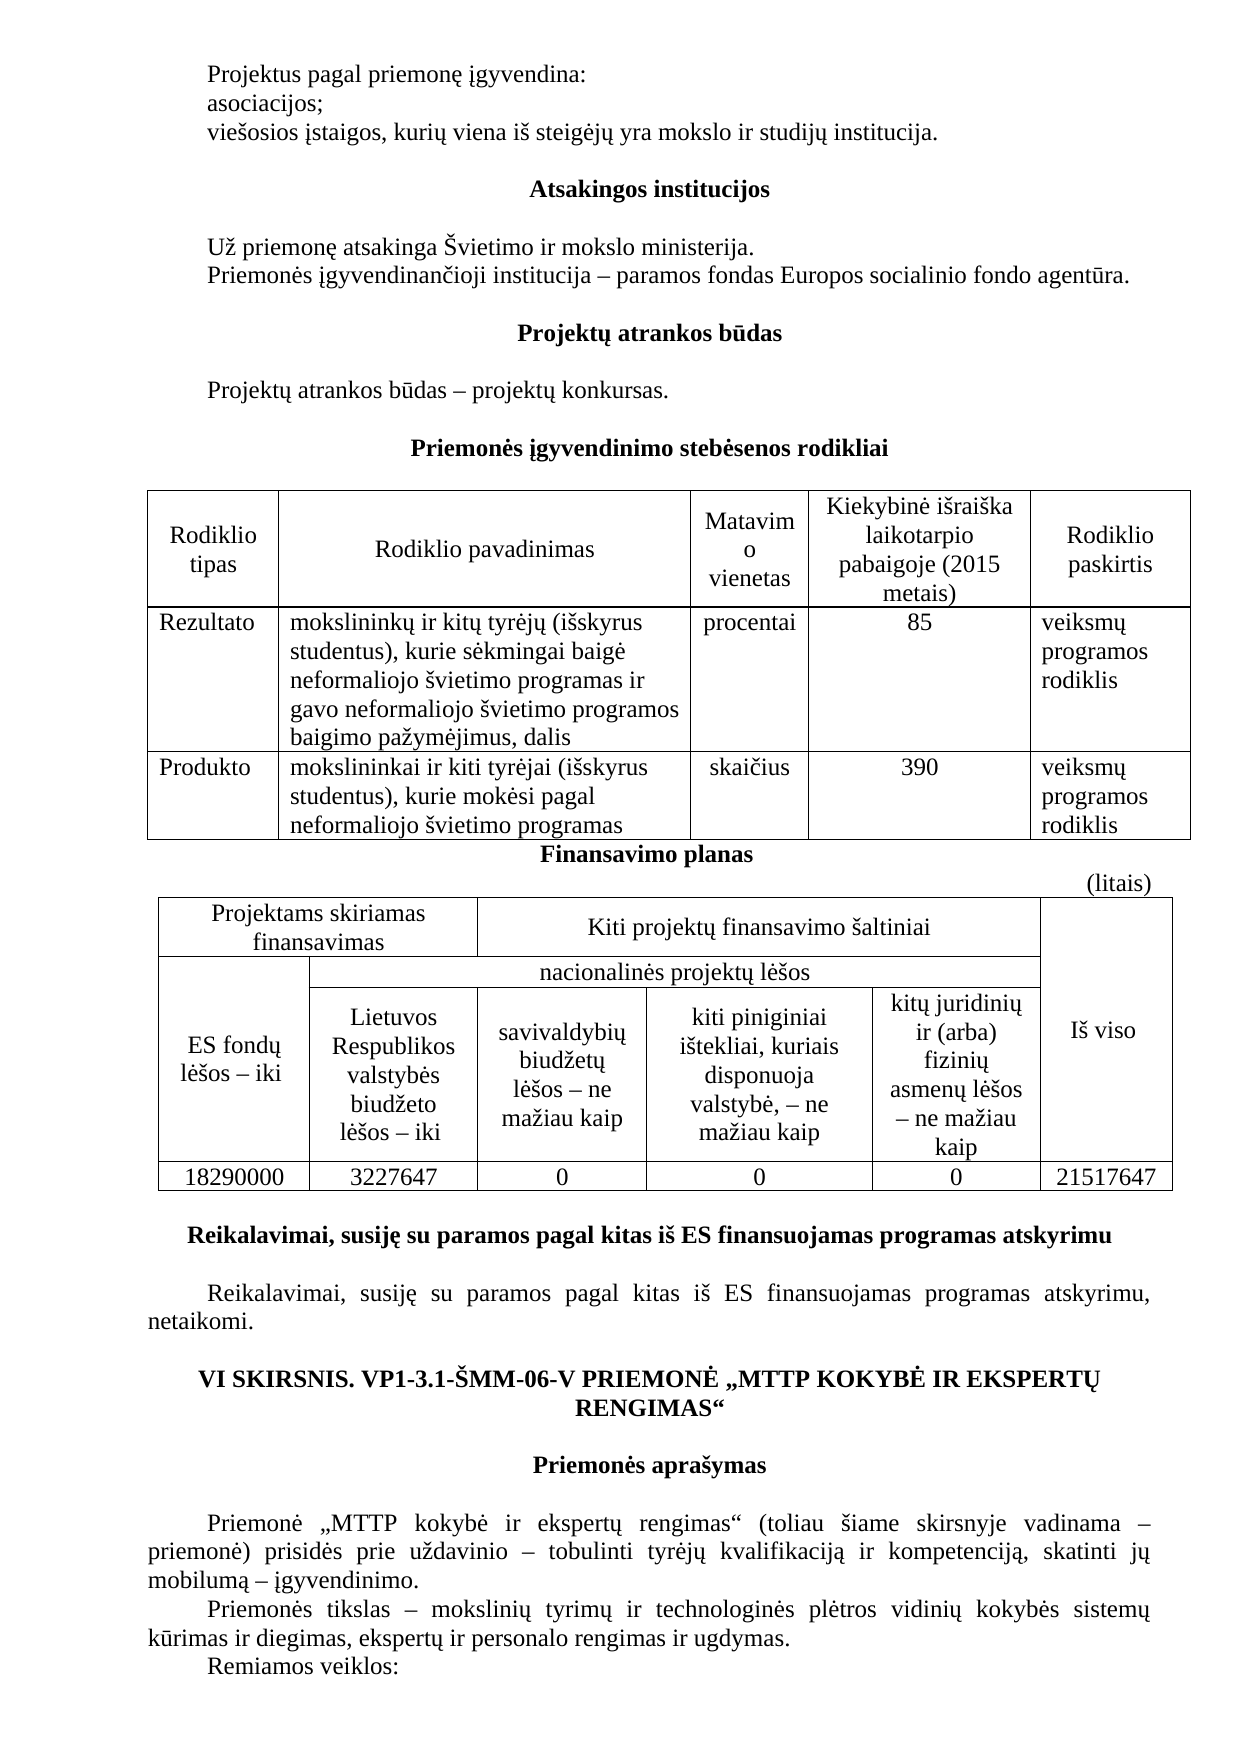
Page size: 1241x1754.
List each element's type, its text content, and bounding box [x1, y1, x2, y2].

text Projektus pagal priemonę įgyvendina: [148, 59, 1152, 88]
table_cell Lietuvos Respublikos valstybės biudžeto lėšos – iki [310, 988, 477, 1161]
table_cell 0 [873, 1162, 1040, 1190]
text Remiamos veiklos: [148, 1651, 1152, 1680]
table_header Matavimo vienetas [691, 491, 808, 606]
text (litais) [148, 868, 1152, 897]
table_header Iš viso [1041, 898, 1172, 1161]
text Priemonės įgyvendinimo stebėsenos rodikliai [148, 433, 1152, 462]
table_cell mokslininkai ir kiti tyrėjai (išskyrus studentus), kurie mokėsi pagal neformaliojo švietimo programas [279, 752, 690, 838]
table_cell 0 [478, 1162, 646, 1190]
text VI SKIRSNIS. VP1-3.1-ŠMM-06-V PRIEMONĖ „MTTP KOKYBĖ IR EKSPERTŲ RENGIMAS“ [148, 1364, 1152, 1421]
table_header Kiekybinė išraiška laikotarpio pabaigoje (2015 metais) [809, 491, 1030, 606]
table_cell 3227647 [310, 1162, 477, 1190]
table_cell Produkto [148, 752, 278, 838]
table_cell 390 [809, 752, 1030, 838]
table_cell 0 [647, 1162, 872, 1190]
table_cell 21517647 [1041, 1162, 1172, 1190]
table_cell kitų juridinių ir (arba) fizinių asmenų lėšos – ne mažiau kaip [873, 988, 1040, 1161]
table_cell 18290000 [159, 1162, 309, 1190]
table_cell mokslininkų ir kitų tyrėjų (išskyrus studentus), kurie sėkmingai baigė neformaliojo švietimo programas ir gavo neformaliojo švietimo programos baigimo pažymėjimus, dalis [279, 608, 690, 751]
table_cell skaičius [691, 752, 808, 838]
text Finansavimo planas [148, 840, 1152, 868]
table_cell Rezultato [148, 608, 278, 751]
text Priemonė „MTTP kokybė ir ekspertų rengimas“ (toliau šiame skirsnyje vadinama – priemonė) prisidės prie uždavinio – tobulinti tyrėjų kvalifikaciją ir kompetenciją, skatinti jų mobilumą – įgyvendinimo. [148, 1508, 1152, 1594]
table_cell procentai [691, 608, 808, 751]
table_header Rodiklio tipas [148, 491, 278, 606]
table_cell savivaldybių biudžetų lėšos – ne mažiau kaip [478, 988, 646, 1161]
table_cell ES fondų lėšos – iki [159, 957, 309, 1161]
table_header Projektams skiriamas finansavimas [159, 898, 477, 956]
text Priemonės aprašymas [148, 1450, 1152, 1479]
table_cell veiksmų programos rodiklis [1031, 608, 1190, 751]
text Projektų atrankos būdas – projektų konkursas. [148, 375, 1152, 404]
text Reikalavimai, susiję su paramos pagal kitas iš ES finansuojamas programas atskyrimu, netaikomi. [148, 1278, 1152, 1335]
text viešosios įstaigos, kurių viena iš steigėjų yra mokslo ir studijų institucija. [148, 117, 1152, 145]
text Reikalavimai, susiję su paramos pagal kitas iš ES finansuojamas programas atskyrimu [148, 1220, 1152, 1249]
text asociacijos; [148, 88, 1152, 117]
text Už priemonę atsakinga Švietimo ir mokslo ministerija. [148, 232, 1152, 260]
table_cell nacionalinės projektų lėšos [310, 957, 1040, 987]
table_header Kiti projektų finansavimo šaltiniai [478, 898, 1040, 956]
table_header Rodiklio paskirtis [1031, 491, 1190, 606]
table_cell 85 [809, 608, 1030, 751]
text Priemonės tikslas – mokslinių tyrimų ir technologinės plėtros vidinių kokybės sistemų kūrimas ir diegimas, ekspertų ir personalo rengimas ir ugdymas. [148, 1594, 1152, 1651]
text Priemonės įgyvendinančioji institucija – paramos fondas Europos socialinio fondo agentūra. [148, 260, 1152, 289]
table_cell kiti piniginiai ištekliai, kuriais disponuoja valstybė, – ne mažiau kaip [647, 988, 872, 1161]
table_header Rodiklio pavadinimas [279, 491, 690, 606]
table_cell veiksmų programos rodiklis [1031, 752, 1190, 838]
text Projektų atrankos būdas [148, 318, 1152, 347]
text Atsakingos institucijos [148, 174, 1152, 203]
